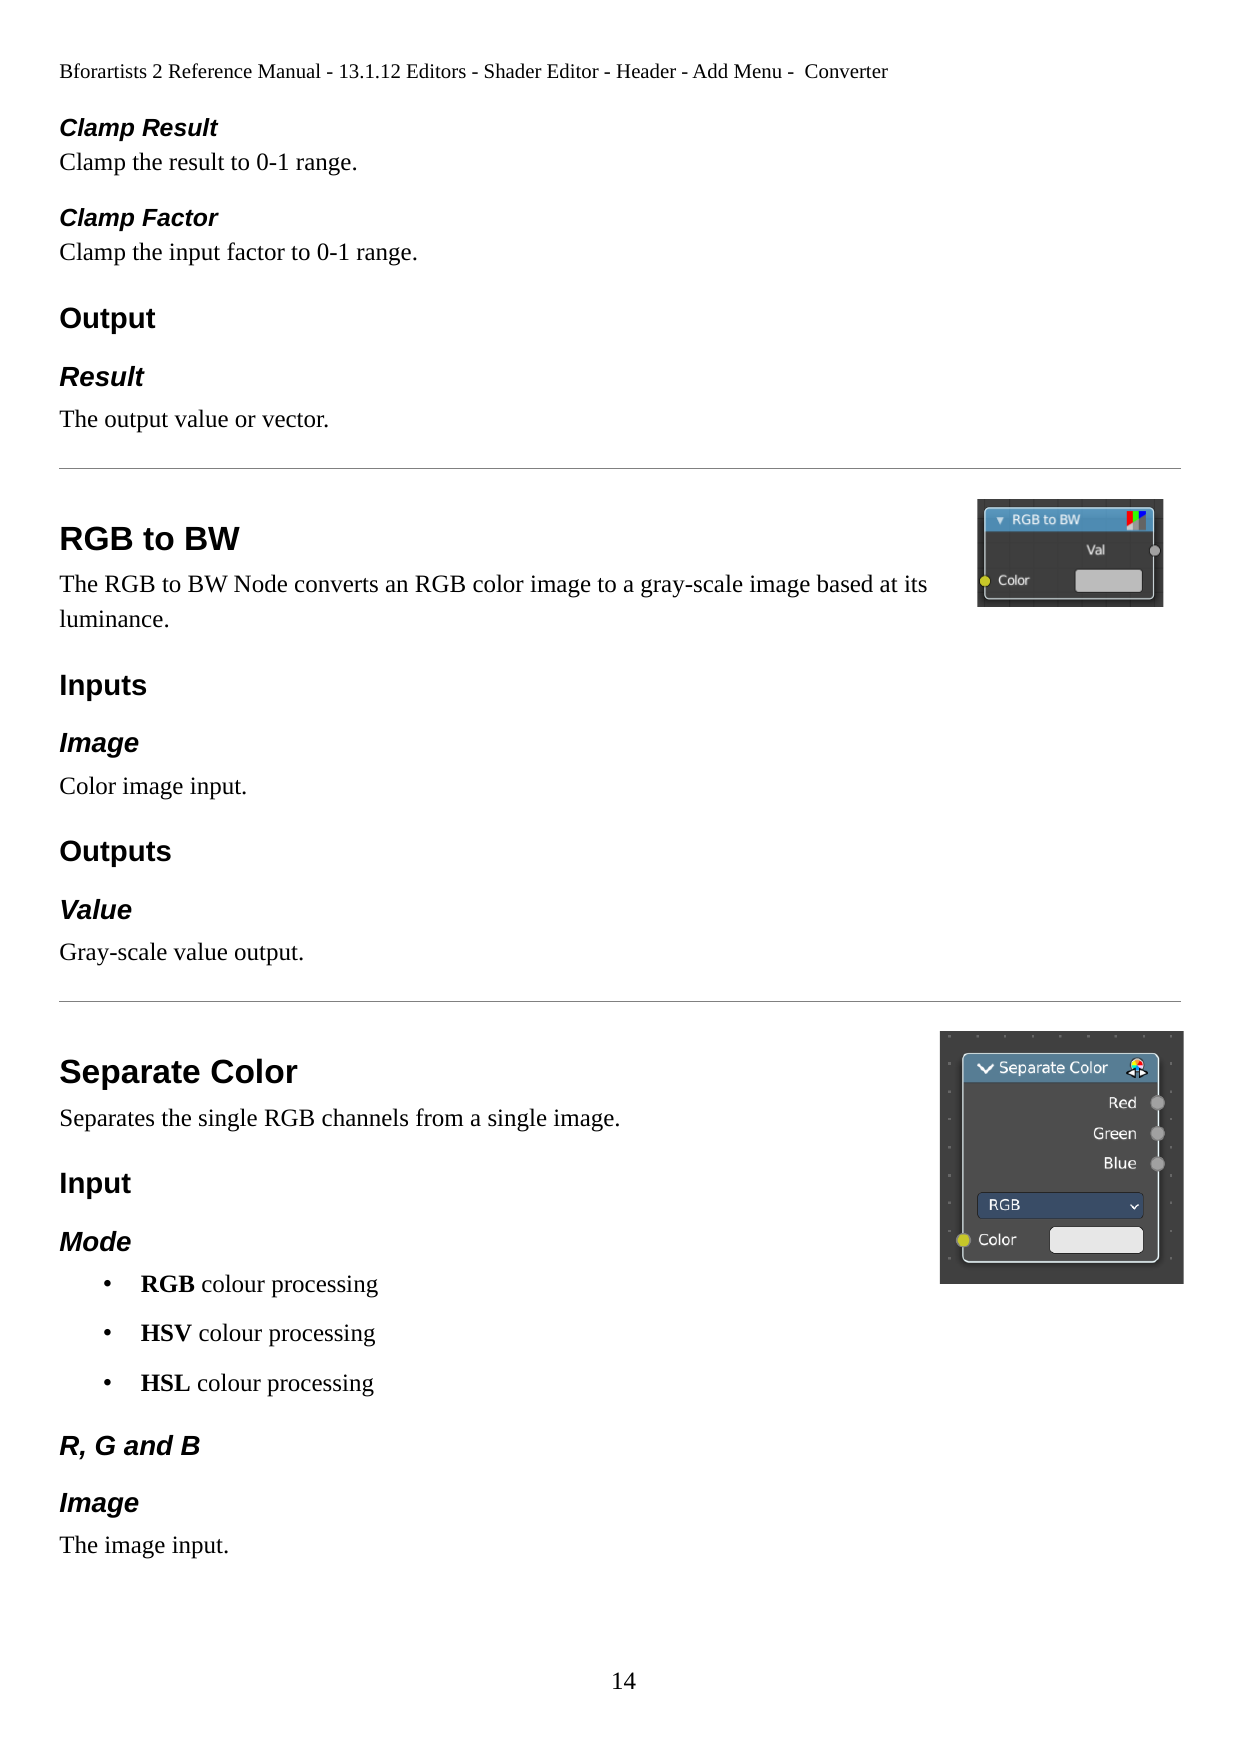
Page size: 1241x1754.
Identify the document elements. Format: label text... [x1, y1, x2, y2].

subtitle Result [59, 360, 1181, 392]
subtitle Inputs [59, 668, 1181, 701]
text Gray-scale value output. [59, 937, 1181, 966]
subtitle [1164, 518, 1181, 557]
picture [939, 1031, 1184, 1284]
text Clamp the input factor to 0-1 range. [59, 237, 1181, 266]
list RGB colour processing [103, 1269, 1181, 1298]
list HSL colour processing [103, 1368, 1181, 1396]
text The image input. [59, 1530, 1181, 1559]
picture [977, 499, 1164, 607]
text The RGB to BW Node converts an RGB color image to a gray-scale image based at its luminance. [59, 569, 1181, 633]
subtitle Outputs [59, 834, 1181, 868]
subtitle RGB to BW [59, 518, 977, 557]
subtitle Output [59, 301, 1181, 335]
text Color image input. [59, 771, 1181, 799]
subtitle Mode [59, 1225, 939, 1257]
text Clamp the result to 0-1 range. [59, 147, 1181, 176]
subtitle Separate Color [59, 1052, 939, 1090]
subtitle Clamp Factor [59, 203, 1181, 231]
subtitle Image [59, 726, 1181, 758]
text The output value or vector. [59, 404, 1181, 433]
list HSV colour processing [103, 1318, 1181, 1347]
subtitle Clamp Result [59, 113, 1181, 141]
subtitle Value [59, 893, 1181, 925]
subtitle R, G and B [59, 1429, 1181, 1461]
subtitle Input [59, 1166, 939, 1200]
subtitle Image [59, 1486, 1181, 1518]
text Separates the single RGB channels from a single image. [59, 1103, 939, 1131]
